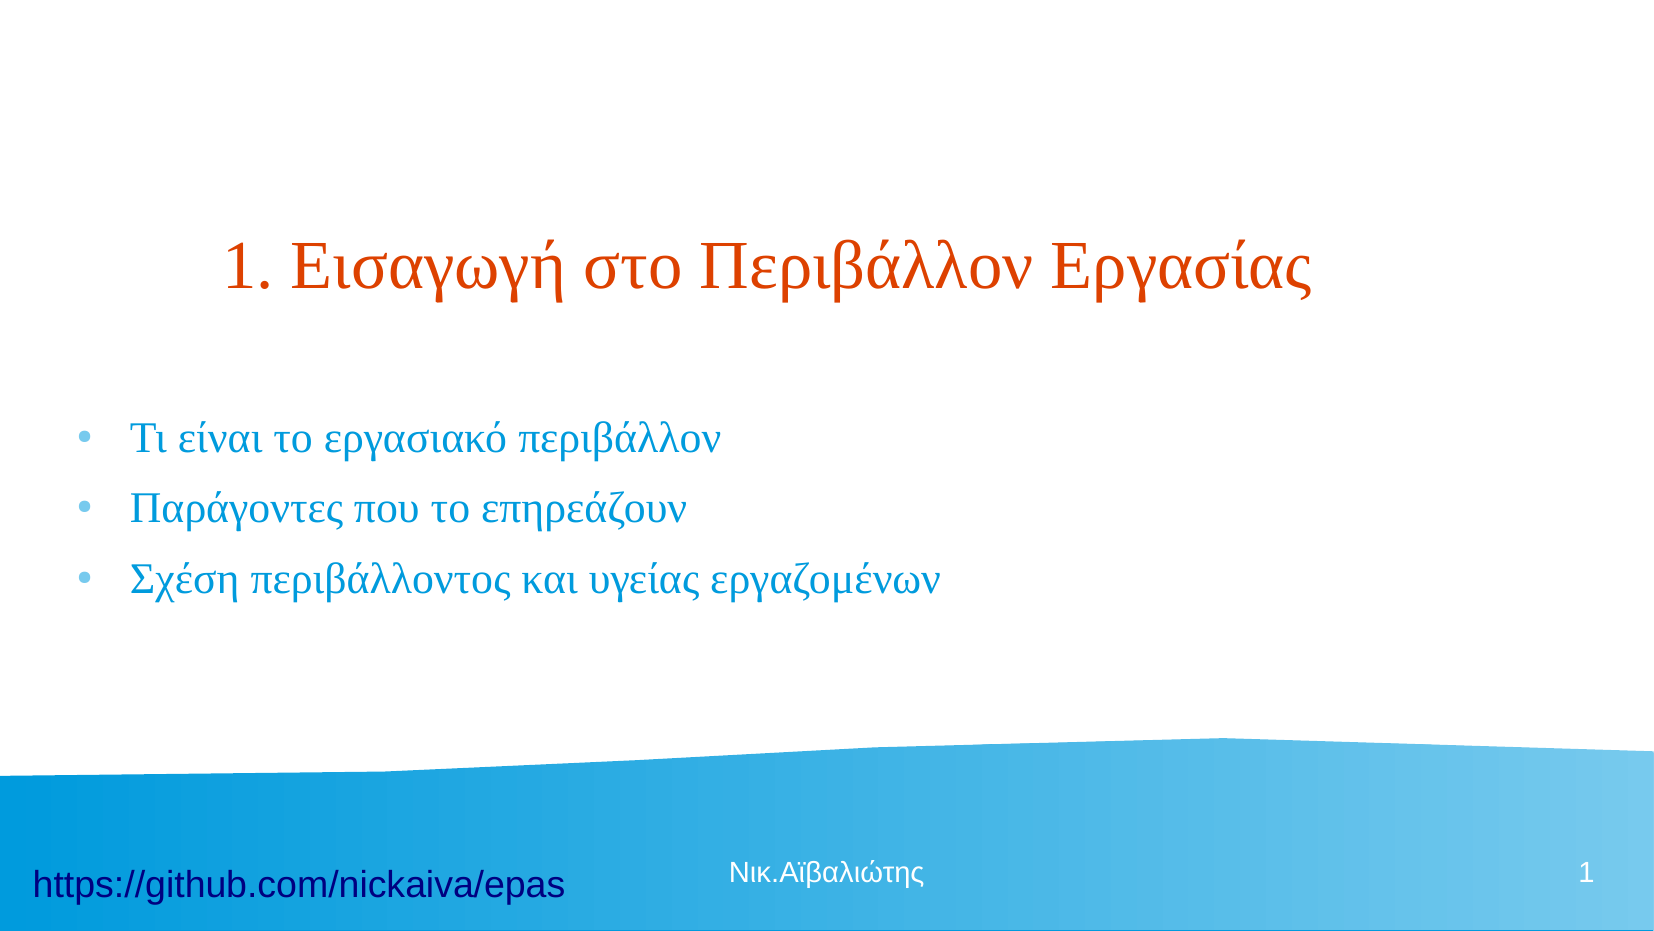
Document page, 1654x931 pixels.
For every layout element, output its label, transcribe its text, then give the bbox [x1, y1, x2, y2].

list Τι είναι το εργασιακό περιβάλλον Παράγοντες που το επηρεάζουν Σχέση περιβάλλοντος και υγείας εργαζομένων [59, 413, 1595, 739]
title 1. Εισαγωγή στο Περιβάλλον Εργασίας [29, 177, 1506, 355]
